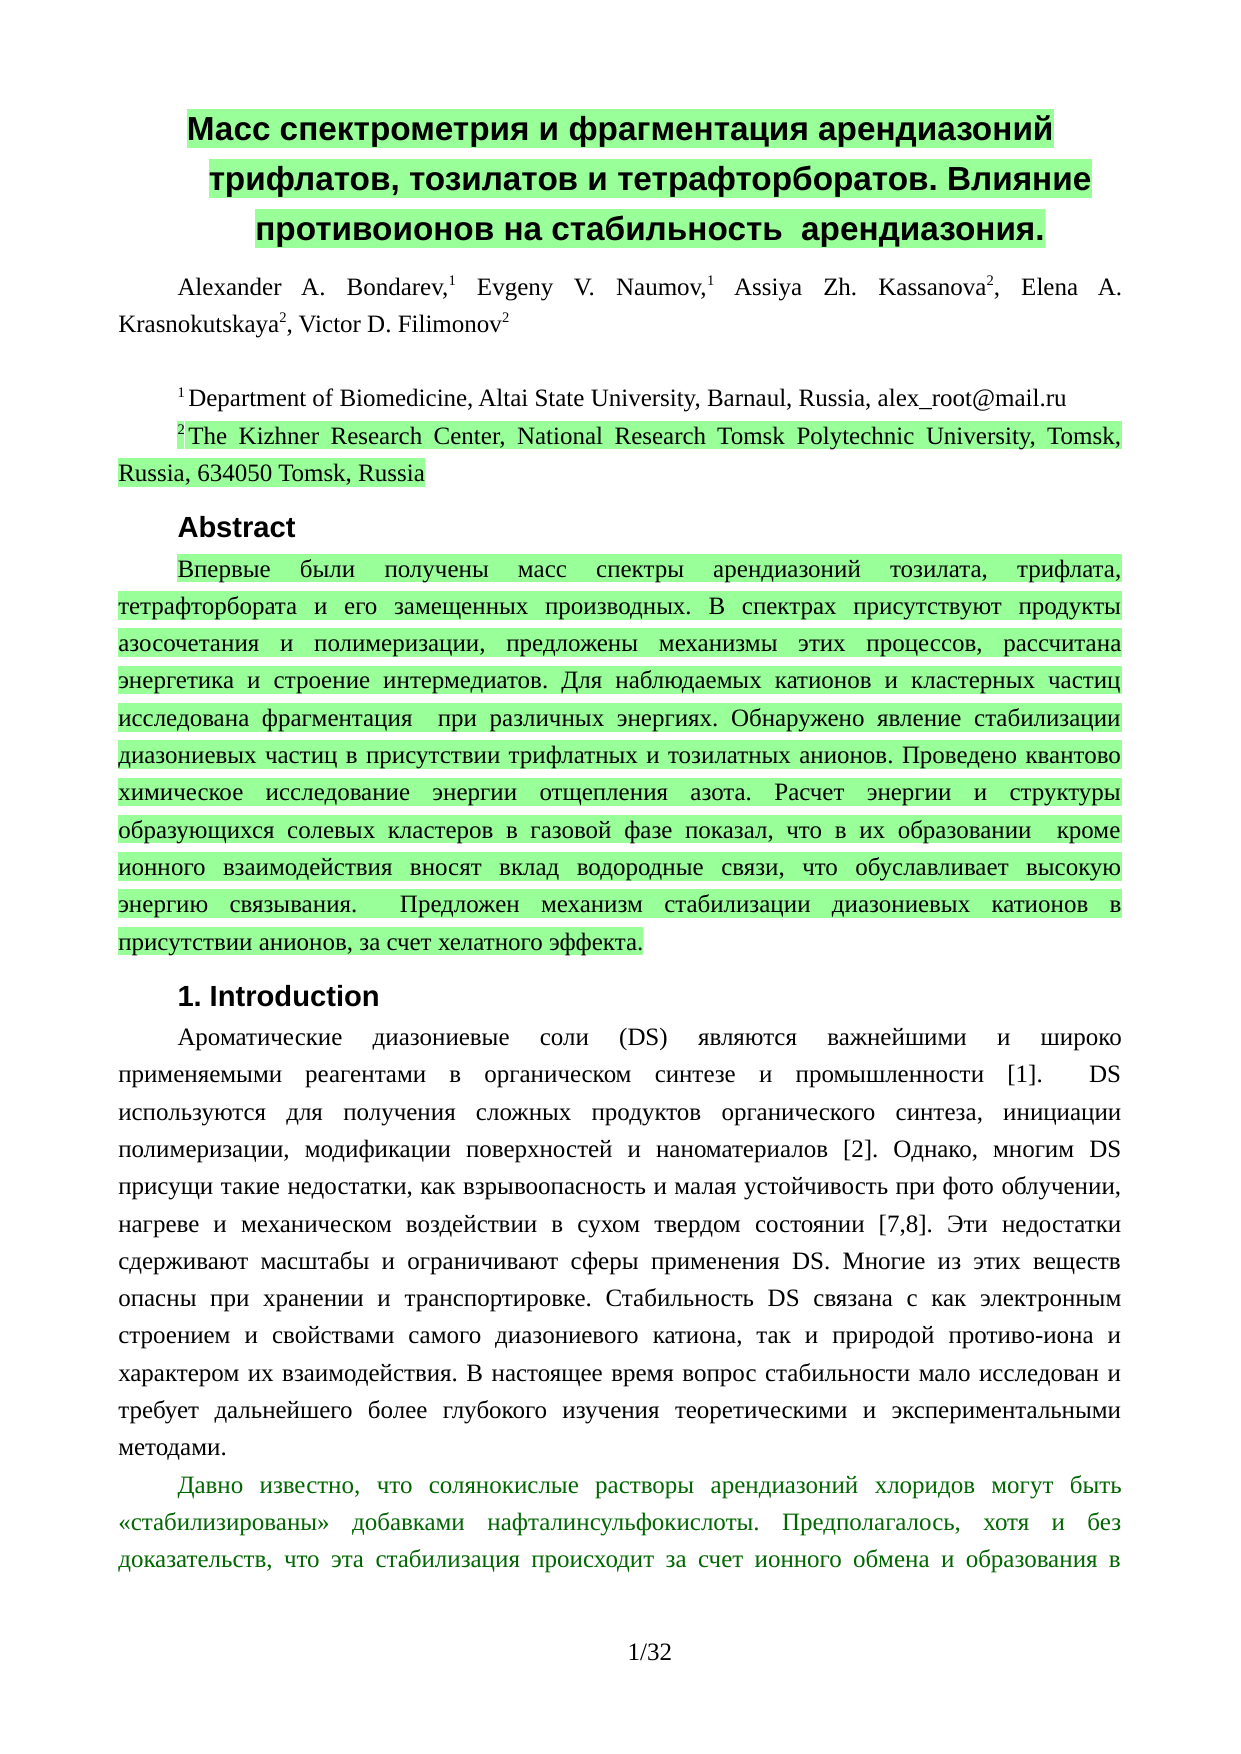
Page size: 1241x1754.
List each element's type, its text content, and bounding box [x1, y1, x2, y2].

list Ароматические диазониевые соли (DS) являются важнейшими и широко применяемыми реагентами в органическом синтезе и промышленности [1]. DS используются для получения сложных продуктов органического синтеза, инициации полимеризации, модификации поверхностей и наноматериалов [2]. Однако, многим DS присущи такие недостатки, как взрывоопасность и малая устойчивость при фото облучении, нагреве и механическом воздействии в сухом твердом состоянии [7,8]. Эти недостатки сдерживают масштабы и ограничивают сферы применения DS. Многие из этих веществ опасны при хранении и транспортировке. Стабильность DS связана с как электронным строением и свойствами самого диазониевого катиона, так и природой противо-иона и характером их взаимодействия. В настоящее время вопрос стабильности мало исследован и требует дальнейшего более глубокого изучения теоретическими и экспериментальными методами. [118, 1022, 1122, 1461]
list Впервые были получены масс спектры арендиазоний тозилата, трифлата, тетрафторбората и его замещенных производных. В спектрах присутствуют продукты азосочетания и полимеризации, предложены механизмы этих процессов, рассчитана энергетика и строение интермедиатов. Для наблюдаемых катионов и кластерных частиц исследована фрагментация при различных энергиях. Обнаружено явление стабилизации диазониевых частиц в присутствии трифлатных и тозилатных анионов. Проведено квантово химическое исследование энергии отщепления азота. Расчет энергии и структуры образующихся солевых кластеров в газовой фазе показал, что в их образовании кроме ионного взаимодействия вносят вклад водородные связи, что обуславливает высокую энергию связывания. Предложен механизм стабилизации диазониевых катионов в присутствии анионов, за счет хелатного эффекта. [118, 554, 1122, 955]
text 2 The Kizhner Research Center, National Research Tomsk Polytechnic University, Tomsk, Russia, 634050 Tomsk, Russia [118, 421, 1122, 487]
list Давно известно, что солянокислые растворы арендиазоний хлоридов могут быть «стабилизированы» добавками нафталинсульфокислоты. Предполагалось, хотя и без доказательств, что эта стабилизация происходит за счет ионного обмена и образования в [118, 1470, 1122, 1573]
subtitle 1. Introduction [118, 979, 1122, 1012]
subtitle Abstract [118, 510, 1122, 544]
text 1 Department of Biomedicine, Altai State University, Barnaul, Russia, alex_root@mail.ru [118, 383, 1122, 412]
text Alexander A. Bondarev,1 Evgeny V. Naumov,1 Assiya Zh. Kassanova2, Elena A. Krasnokutskaya2, Victor D. Filimonov2 [118, 272, 1122, 338]
subtitle Масс спектрометрия и фрагментация арендиазоний трифлатов, тозилатов и тетрафторборатов. Влияние противоионов на стабильность арендиазония. [118, 109, 1122, 248]
